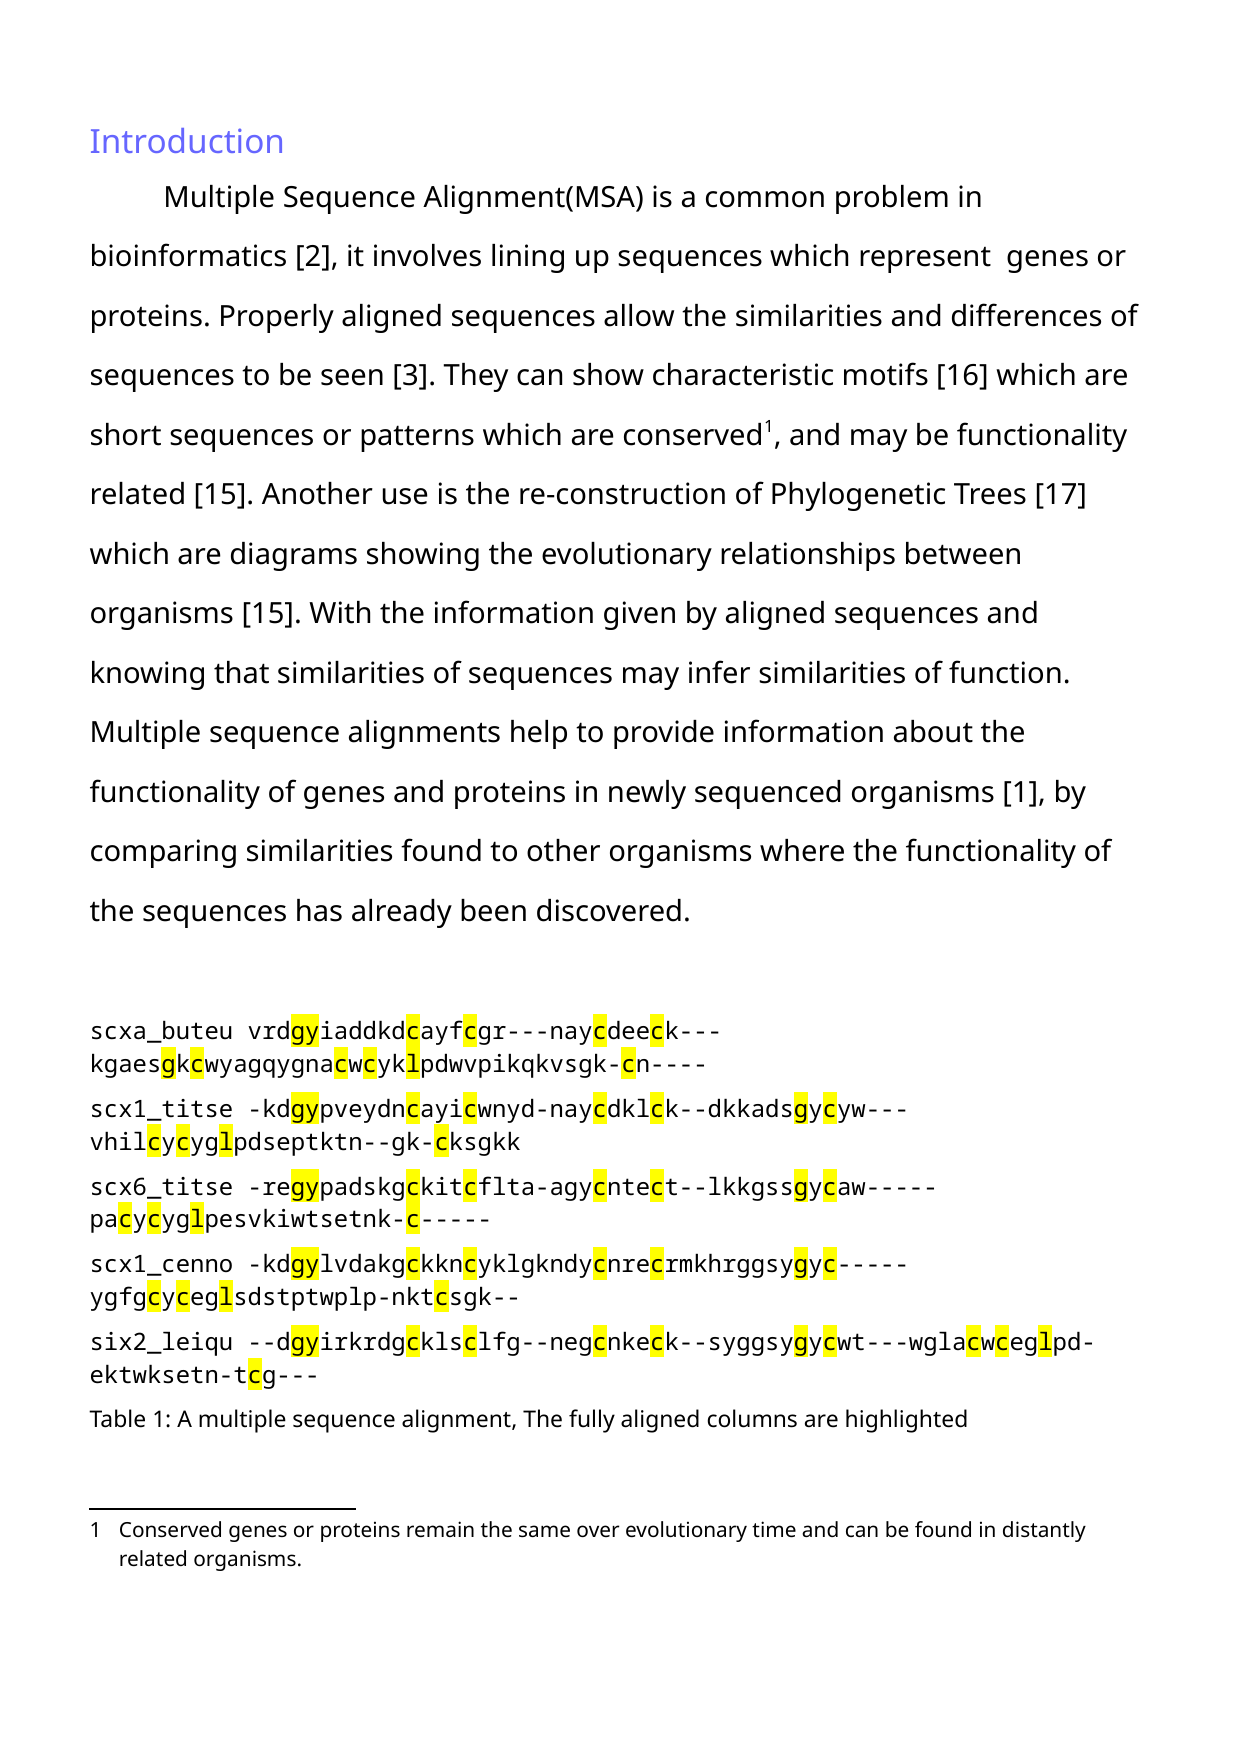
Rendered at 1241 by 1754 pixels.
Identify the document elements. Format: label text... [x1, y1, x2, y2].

table_cell Table 1: A multiple sequence alignment, The fully aligned columns are highlighted [89, 1403, 1152, 1434]
subtitle Introduction [89, 118, 1152, 163]
table_header scxa_buteu vrdgyiaddkdcayfcgr---naycdeeck---kgaesgkcwyagqygnacwcyklpdwvpikqkvsgk-cn---- scx1_titse -kdgypveydncayicwnyd-naycdklck--dkkadsgycyw---vhilcycyglpdseptktn--gk-cksgkk scx6_titse -regypadskgckitcflta-agycntect--lkkgssgycaw-----pacycyglpesvkiwtsetnk-c----- scx1_cenno -kdgylvdakgckkncyklgkndycnrecrmkhrggsygyc-----ygfgcyceglsdstptwplp-nktcsgk-- six2_leiqu --dgyirkrdgcklsclfg--negcnkeck--syggsygycwt---wglacwceglpd-ektwksetn-tcg--- [89, 1014, 1152, 1402]
text Multiple Sequence Alignment(MSA) is a common problem in bioinformatics [2], it involves lining up sequences which represent genes or proteins. Properly aligned sequences allow the similarities and differences of sequences to be seen [3]. They can show characteristic motifs [16] which are short sequences or patterns which are conserved, and may be functionality related [15]. Another use is the re-construction of Phylogenetic Trees [17] which are diagrams showing the evolutionary relationships between organisms [15]. With the information given by aligned sequences and knowing that similarities of sequences may infer similarities of function. Multiple sequence alignments help to provide information about the functionality of genes and proteins in newly sequenced organisms [1], by comparing similarities found to other organisms where the functionality of the sequences has already been discovered. [89, 176, 1152, 929]
text Conserved genes or proteins remain the same over evolutionary time and can be found in distantly related organisms. [89, 1515, 1152, 1572]
